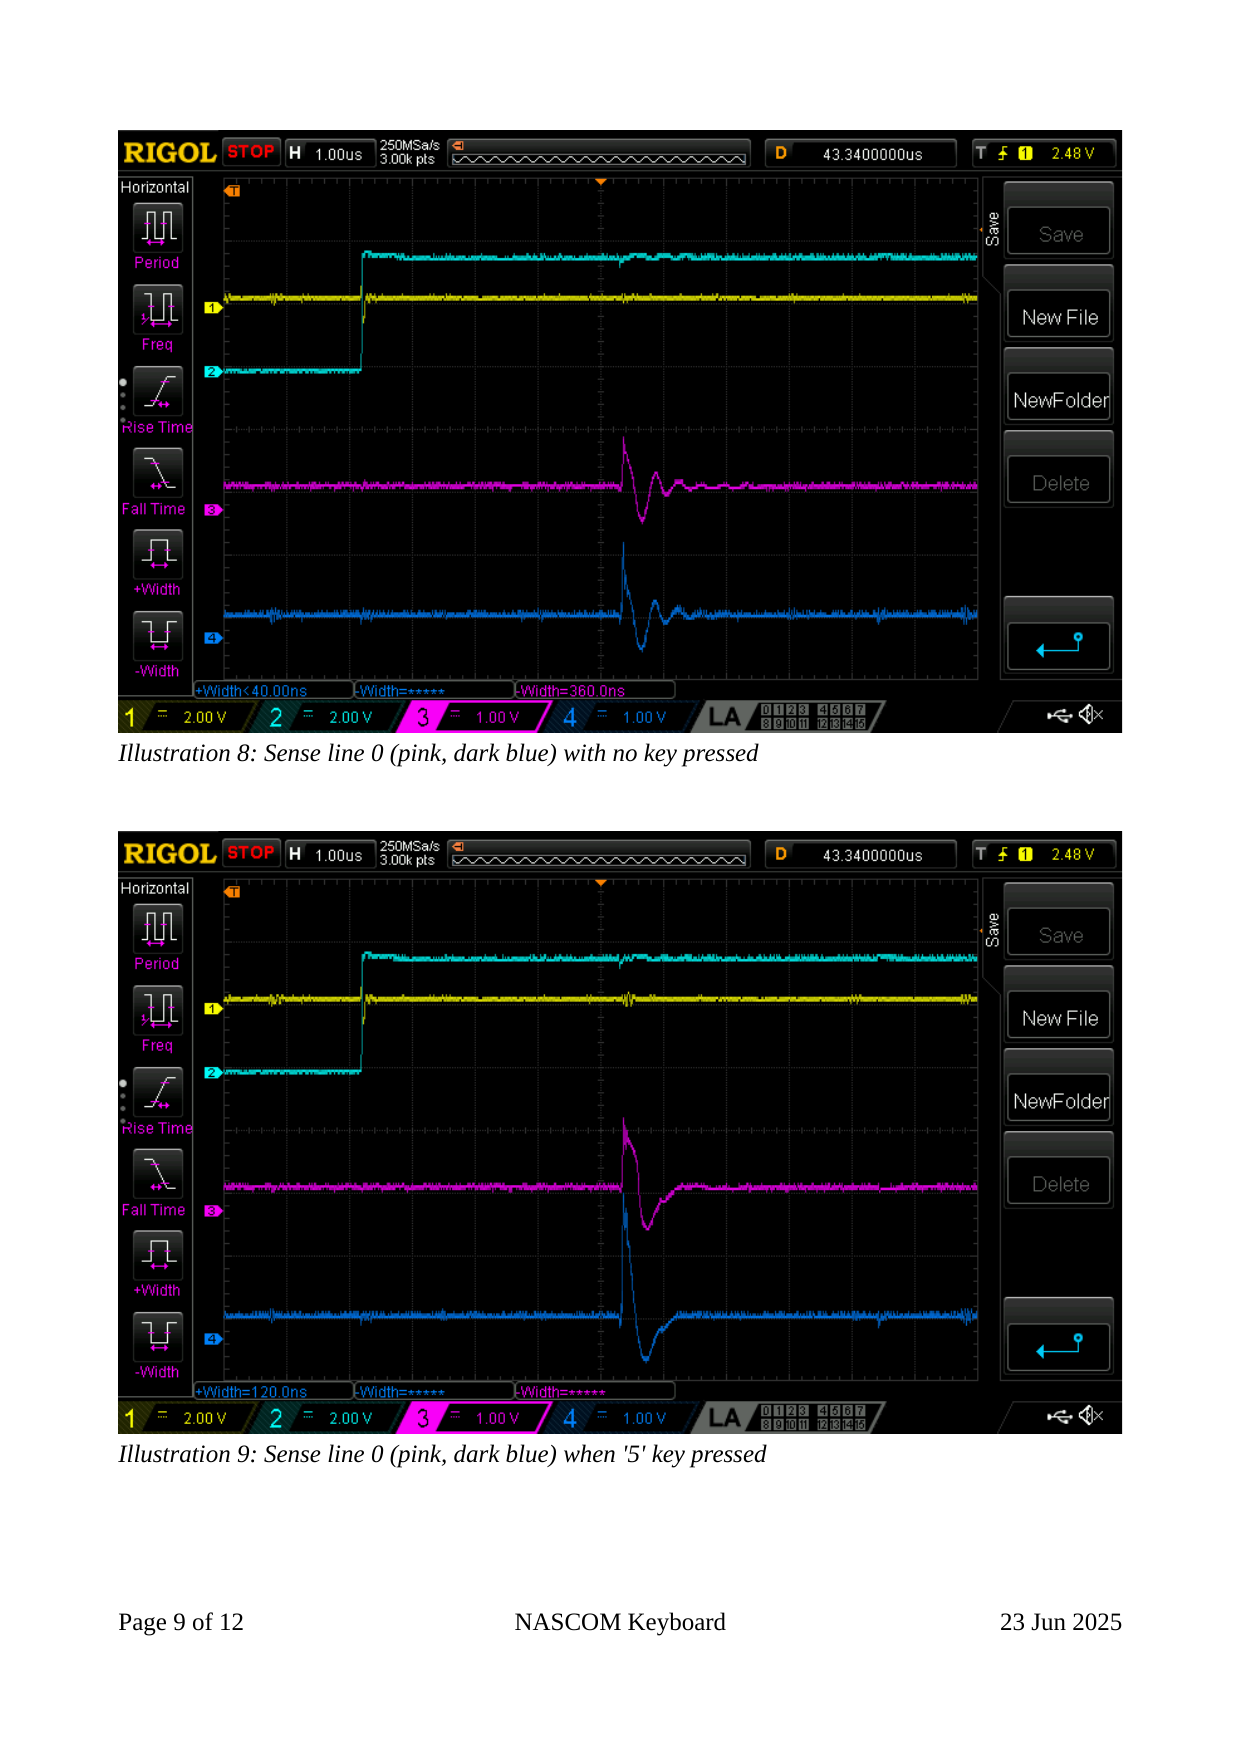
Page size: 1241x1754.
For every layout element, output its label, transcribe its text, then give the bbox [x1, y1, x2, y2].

picture [118, 831, 1123, 1434]
text Illustration 8: Sense line 0 (pink, dark blue) with no key pressed [118, 733, 1122, 767]
text Illustration 9: Sense line 0 (pink, dark blue) when '5' key pressed [118, 1434, 1122, 1468]
picture [118, 130, 1123, 733]
